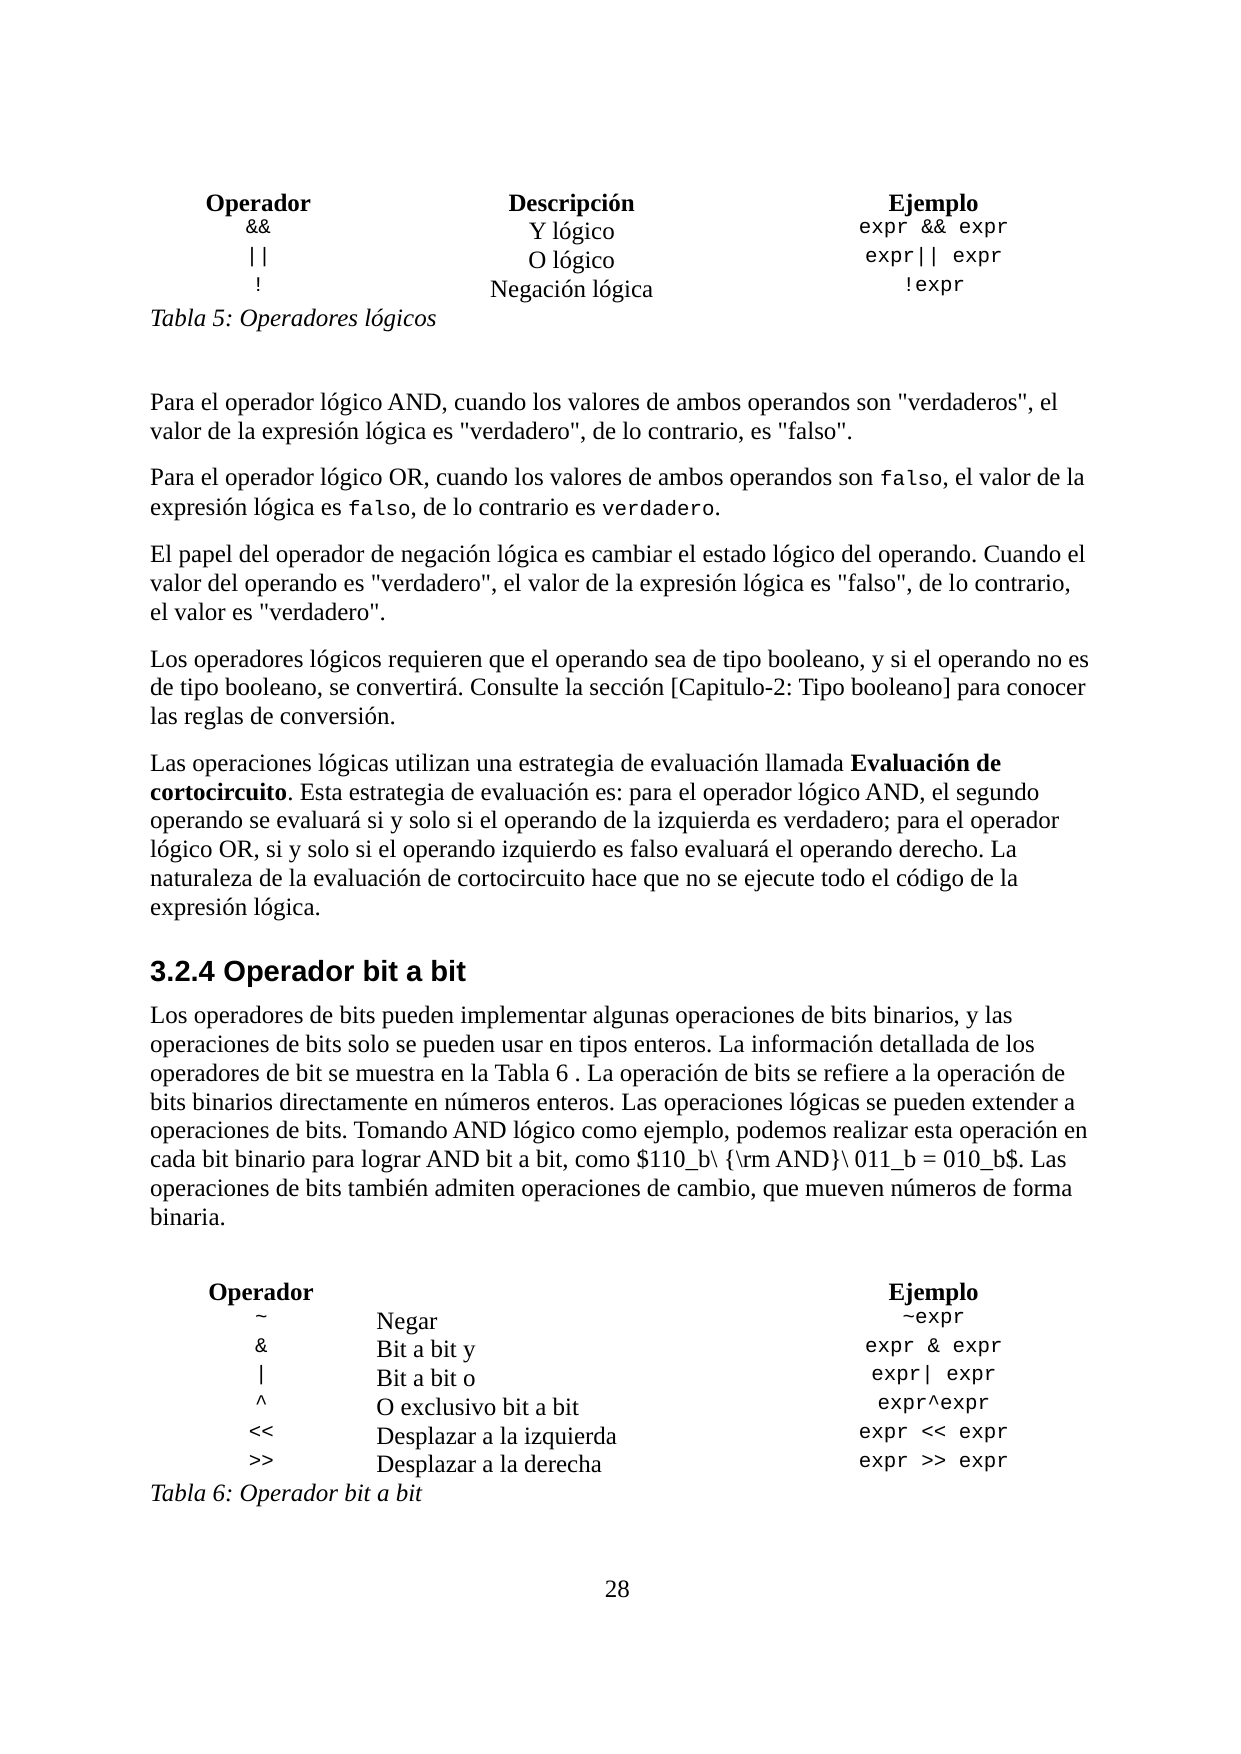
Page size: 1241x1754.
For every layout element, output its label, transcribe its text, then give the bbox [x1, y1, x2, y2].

table_header Ejemplo [777, 1277, 1090, 1306]
table_header Operador [150, 188, 366, 216]
table_cell O exclusivo bit a bit [372, 1392, 777, 1421]
table_cell && [150, 216, 366, 245]
table_cell Bit a bit y [372, 1335, 777, 1363]
table_cell O lógico [366, 245, 777, 274]
table_cell expr^expr [777, 1392, 1090, 1421]
table_header Descripción [366, 188, 777, 216]
table_cell ~ [150, 1306, 372, 1334]
table_cell Desplazar a la izquierda [372, 1421, 777, 1449]
table_cell expr << expr [777, 1421, 1090, 1449]
table_header Ejemplo [777, 188, 1090, 216]
subtitle 3.2.4 Operador bit a bit [150, 954, 1090, 988]
table_header Operador [150, 1277, 372, 1306]
table_cell Y lógico [366, 216, 777, 245]
table_cell | [150, 1363, 372, 1392]
table_cell ^ [150, 1392, 372, 1421]
table_cell >> [150, 1450, 372, 1478]
table_cell expr >> expr [777, 1450, 1090, 1478]
table_cell & [150, 1335, 372, 1363]
table_cell Desplazar a la derecha [372, 1450, 777, 1478]
table_cell || [150, 245, 366, 274]
table_header [372, 1277, 777, 1306]
table_cell !expr [777, 274, 1090, 303]
table_cell expr && expr [777, 216, 1090, 245]
text Los operadores de bits pueden implementar algunas operaciones de bits binarios, y las operaciones de bits solo se pueden usar en tipos enteros. La información detallada de los operadores de bit se muestra en la Tabla 6 . La operación de bits se refiere a la operación de bits binarios directamente en números enteros. Las operaciones lógicas se pueden extender a operaciones de bits. Tomando AND lógico como ejemplo, podemos realizar esta operación en cada bit binario para lograr AND bit a bit, como $110_b\ {\rm AND}\ 011_b = 010_b$. Las operaciones de bits también admiten operaciones de cambio, que mueven números de forma binaria. [150, 1000, 1090, 1230]
table_cell << [150, 1421, 372, 1449]
text Tabla 6: Operador bit a bit [150, 1478, 1090, 1507]
text El papel del operador de negación lógica es cambiar el estado lógico del operando. Cuando el valor del operando es "verdadero", el valor de la expresión lógica es "falso", de lo contrario, el valor es "verdadero". [150, 539, 1090, 626]
table_cell Bit a bit o [372, 1363, 777, 1392]
table_cell ! [150, 274, 366, 303]
text Para el operador lógico AND, cuando los valores de ambos operandos son "verdaderos", el valor de la expresión lógica es "verdadero", de lo contrario, es "falso". [150, 387, 1090, 444]
text Los operadores lógicos requieren que el operando sea de tipo booleano, y si el operando no es de tipo booleano, se convertirá. Consulte la sección [Capitulo-2: Tipo booleano] para conocer las reglas de conversión. [150, 644, 1090, 730]
table_cell expr|| expr [777, 245, 1090, 274]
table_cell Negación lógica [366, 274, 777, 303]
text Para el operador lógico OR, cuando los valores de ambos operandos son falso, el valor de la expresión lógica es falso, de lo contrario es verdadero. [150, 462, 1090, 522]
table_cell Negar [372, 1306, 777, 1334]
table_cell expr & expr [777, 1335, 1090, 1363]
table_cell ~expr [777, 1306, 1090, 1334]
text Las operaciones lógicas utilizan una estrategia de evaluación llamada Evaluación de cortocircuito. Esta estrategia de evaluación es: para el operador lógico AND, el segundo operando se evaluará si y solo si el operando de la izquierda es verdadero; para el operador lógico OR, si y solo si el operando izquierdo es falso evaluará el operando derecho. La naturaleza de la evaluación de cortocircuito hace que no se ejecute todo el código de la expresión lógica. [150, 748, 1090, 920]
table_cell expr| expr [777, 1363, 1090, 1392]
text Tabla 5: Operadores lógicos [150, 303, 1090, 331]
